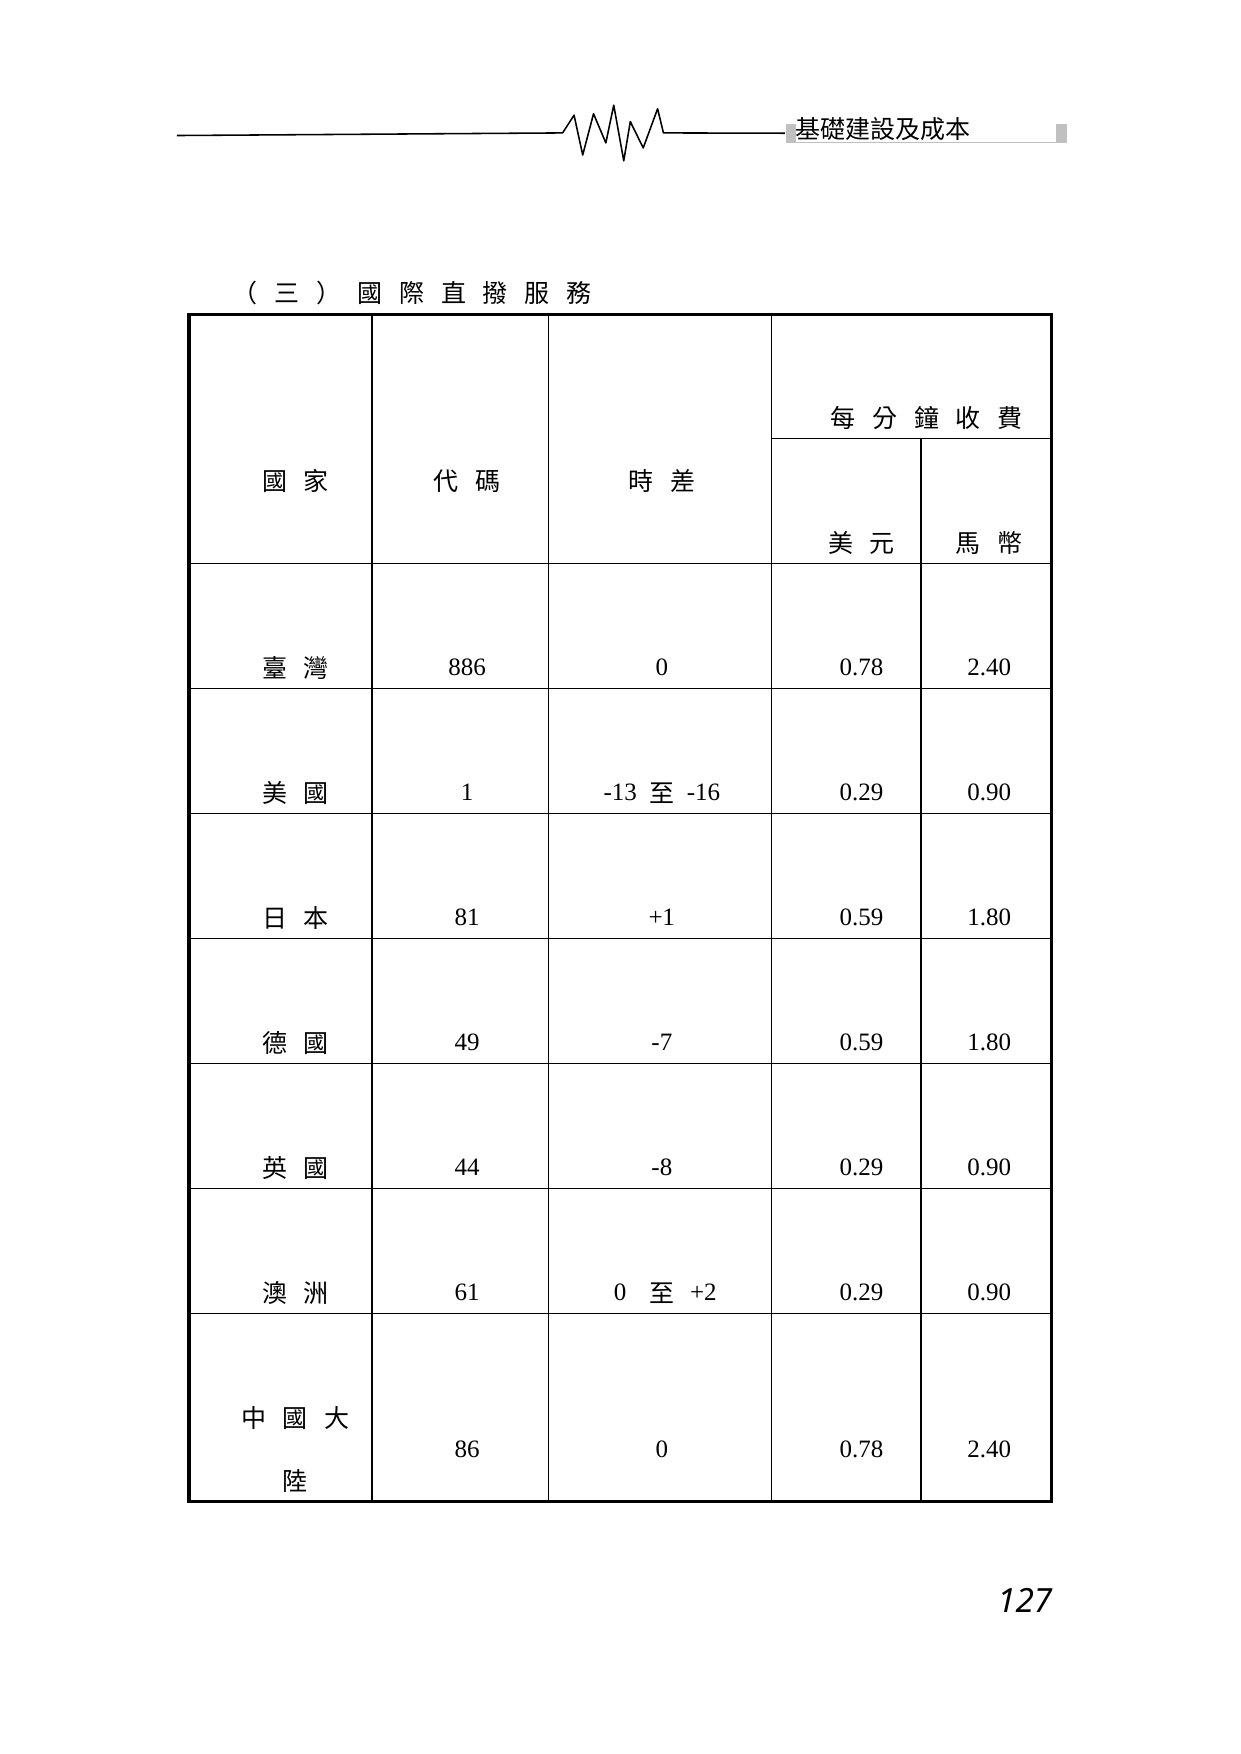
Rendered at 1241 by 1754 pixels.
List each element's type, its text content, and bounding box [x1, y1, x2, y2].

table_cell -7 [549, 939, 771, 1063]
table_cell 0 [549, 564, 771, 688]
table_header 國家 [191, 316, 371, 563]
table_cell 0.59 [772, 939, 920, 1063]
table_cell -13至-16 [549, 689, 771, 813]
table_cell 0.29 [772, 689, 920, 813]
table_cell 886 [373, 564, 548, 688]
table_cell 0.59 [772, 814, 920, 938]
table_cell 1 [373, 689, 548, 813]
table_cell 0至+2 [549, 1189, 771, 1313]
table_cell 馬幣 [922, 439, 1050, 563]
table_cell 61 [373, 1189, 548, 1313]
table_cell 0.29 [772, 1064, 920, 1188]
table_cell 英國 [191, 1064, 371, 1188]
table_cell 澳洲 [191, 1189, 371, 1313]
table_cell 0.78 [772, 564, 920, 688]
table_cell -8 [549, 1064, 771, 1188]
table_cell 日本 [191, 814, 371, 938]
table_cell 86 [373, 1314, 548, 1500]
table_header 每分鐘收費 [772, 316, 1050, 438]
table_header 代碼 [373, 316, 548, 563]
text （三）國際直撥服務 [207, 250, 1058, 313]
table_cell 81 [373, 814, 548, 938]
table_cell 0.90 [922, 1189, 1050, 1313]
table_cell 1.80 [922, 939, 1050, 1063]
table_cell 德國 [191, 939, 371, 1063]
table_cell 0.90 [922, 1064, 1050, 1188]
table_cell 中國大陸 [191, 1314, 371, 1500]
table_cell 2.40 [922, 1314, 1050, 1500]
table_cell 2.40 [922, 564, 1050, 688]
table_cell +1 [549, 814, 771, 938]
table_cell 49 [373, 939, 548, 1063]
table_cell 美元 [772, 439, 920, 563]
table_cell 0.29 [772, 1189, 920, 1313]
table_cell 1.80 [922, 814, 1050, 938]
table_cell 臺灣 [191, 564, 371, 688]
table_cell 0 [549, 1314, 771, 1500]
table_cell 美國 [191, 689, 371, 813]
table_cell 0.90 [922, 689, 1050, 813]
table_cell 44 [373, 1064, 548, 1188]
table_header 時差 [549, 316, 771, 563]
table_cell 0.78 [772, 1314, 920, 1500]
